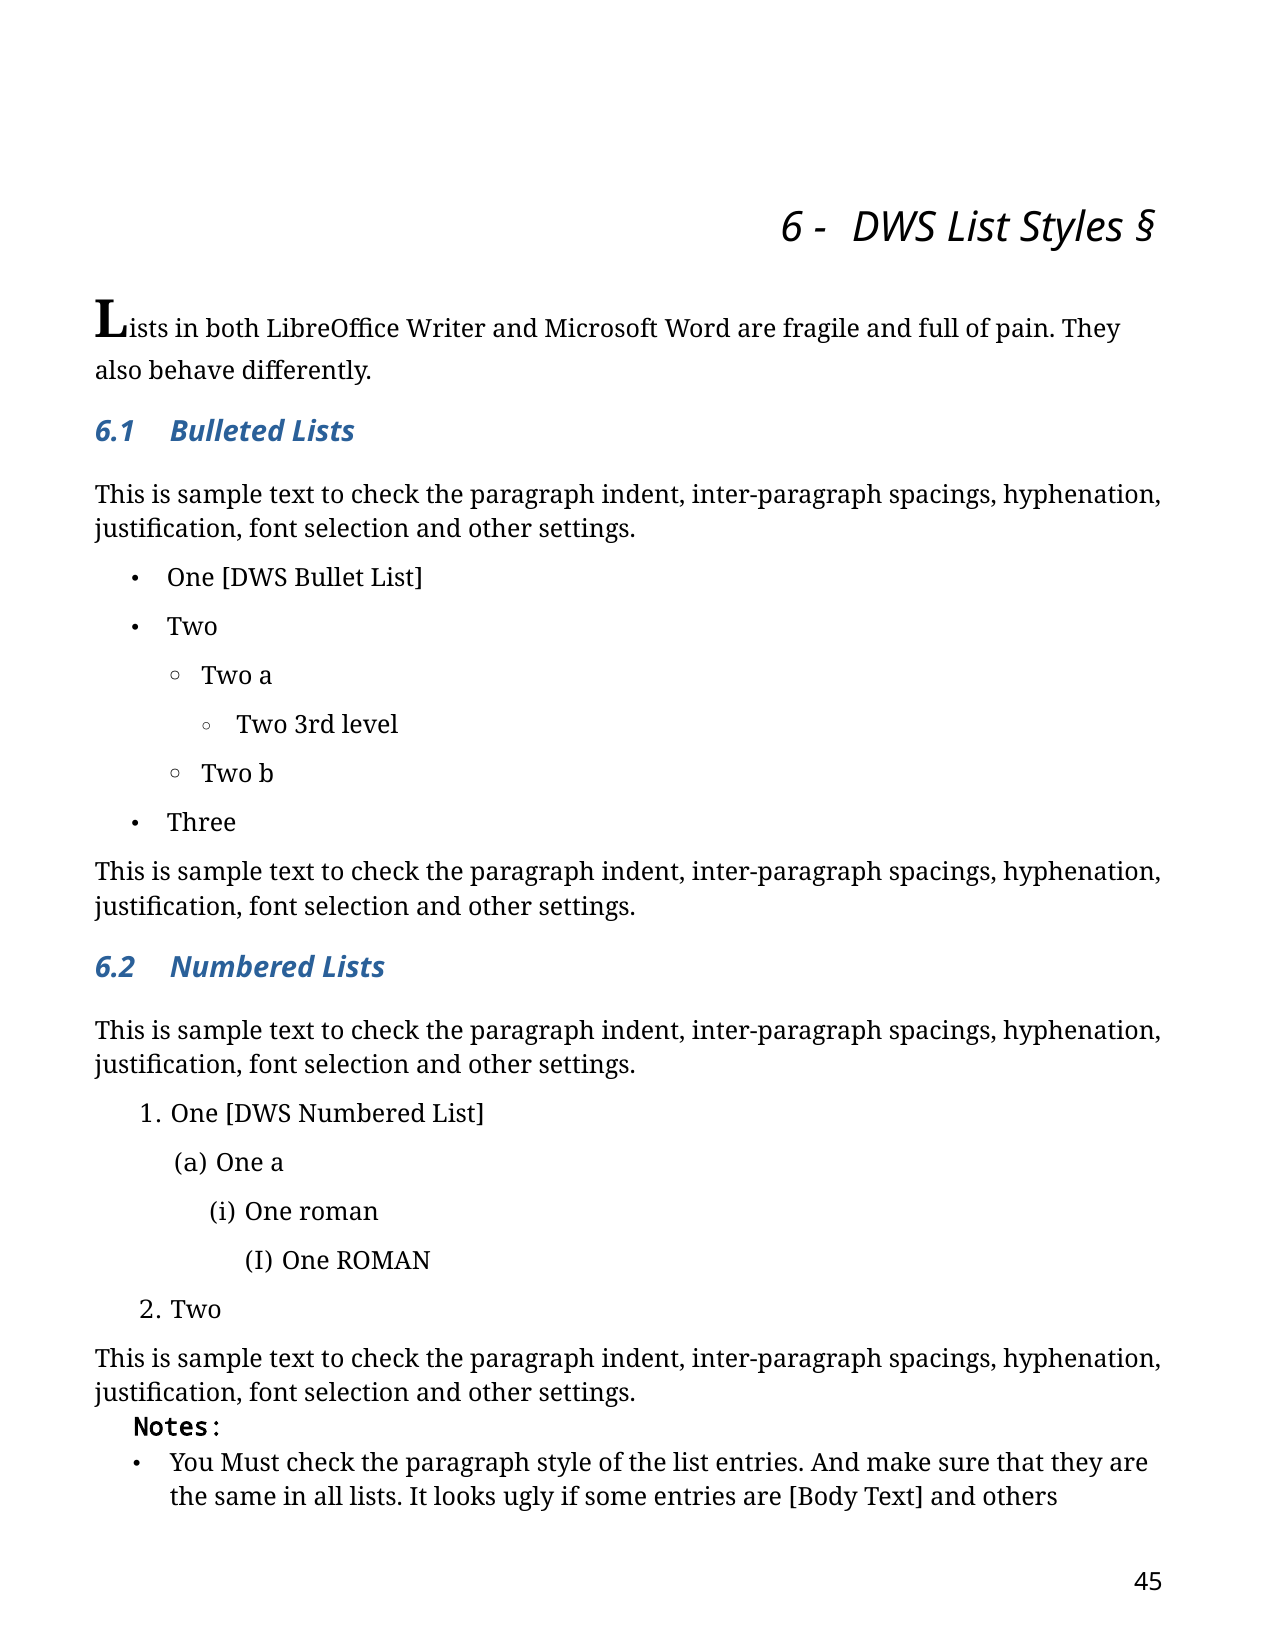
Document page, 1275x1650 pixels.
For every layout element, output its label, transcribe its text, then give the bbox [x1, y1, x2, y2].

text Lists in both LibreOffice Writer and Microsoft Word are fragile and full of pain. They also behave differently. [94, 281, 1162, 386]
list You Must check the paragraph style of the list entries. And make sure that they are the same in all lists. It looks ugly if some entries are [Body Text] and others [132, 1444, 1162, 1512]
text This is sample text to check the paragraph indent, inter-paragraph spacings, hyphenation, justification, font selection and other settings. [94, 854, 1162, 922]
text Notes: [94, 1412, 1162, 1441]
list Two [131, 609, 1162, 643]
subtitle Numbered Lists [94, 946, 1162, 986]
list Two b [165, 756, 1162, 790]
list Two a [165, 658, 1162, 692]
text This is sample text to check the paragraph indent, inter-paragraph spacings, hyphenation, justification, font selection and other settings. [94, 1012, 1162, 1080]
list Two [131, 1292, 1162, 1326]
text This is sample text to check the paragraph indent, inter-paragraph spacings, hyphenation, justification, font selection and other settings. [94, 477, 1162, 545]
text This is sample text to check the paragraph indent, inter-paragraph spacings, hyphenation, justification, font selection and other settings. [94, 1341, 1162, 1409]
list One [DWS Numbered List] [131, 1095, 1162, 1129]
subtitle DWS List Styles § [94, 194, 1162, 257]
list One roman [201, 1193, 1162, 1228]
subtitle Bulleted Lists [94, 410, 1162, 450]
list One ROMAN [236, 1243, 1162, 1277]
list Two 3rd level [201, 707, 1162, 741]
list Three [131, 805, 1162, 839]
list One [DWS Bullet List] [131, 560, 1162, 594]
list One a [165, 1144, 1162, 1178]
